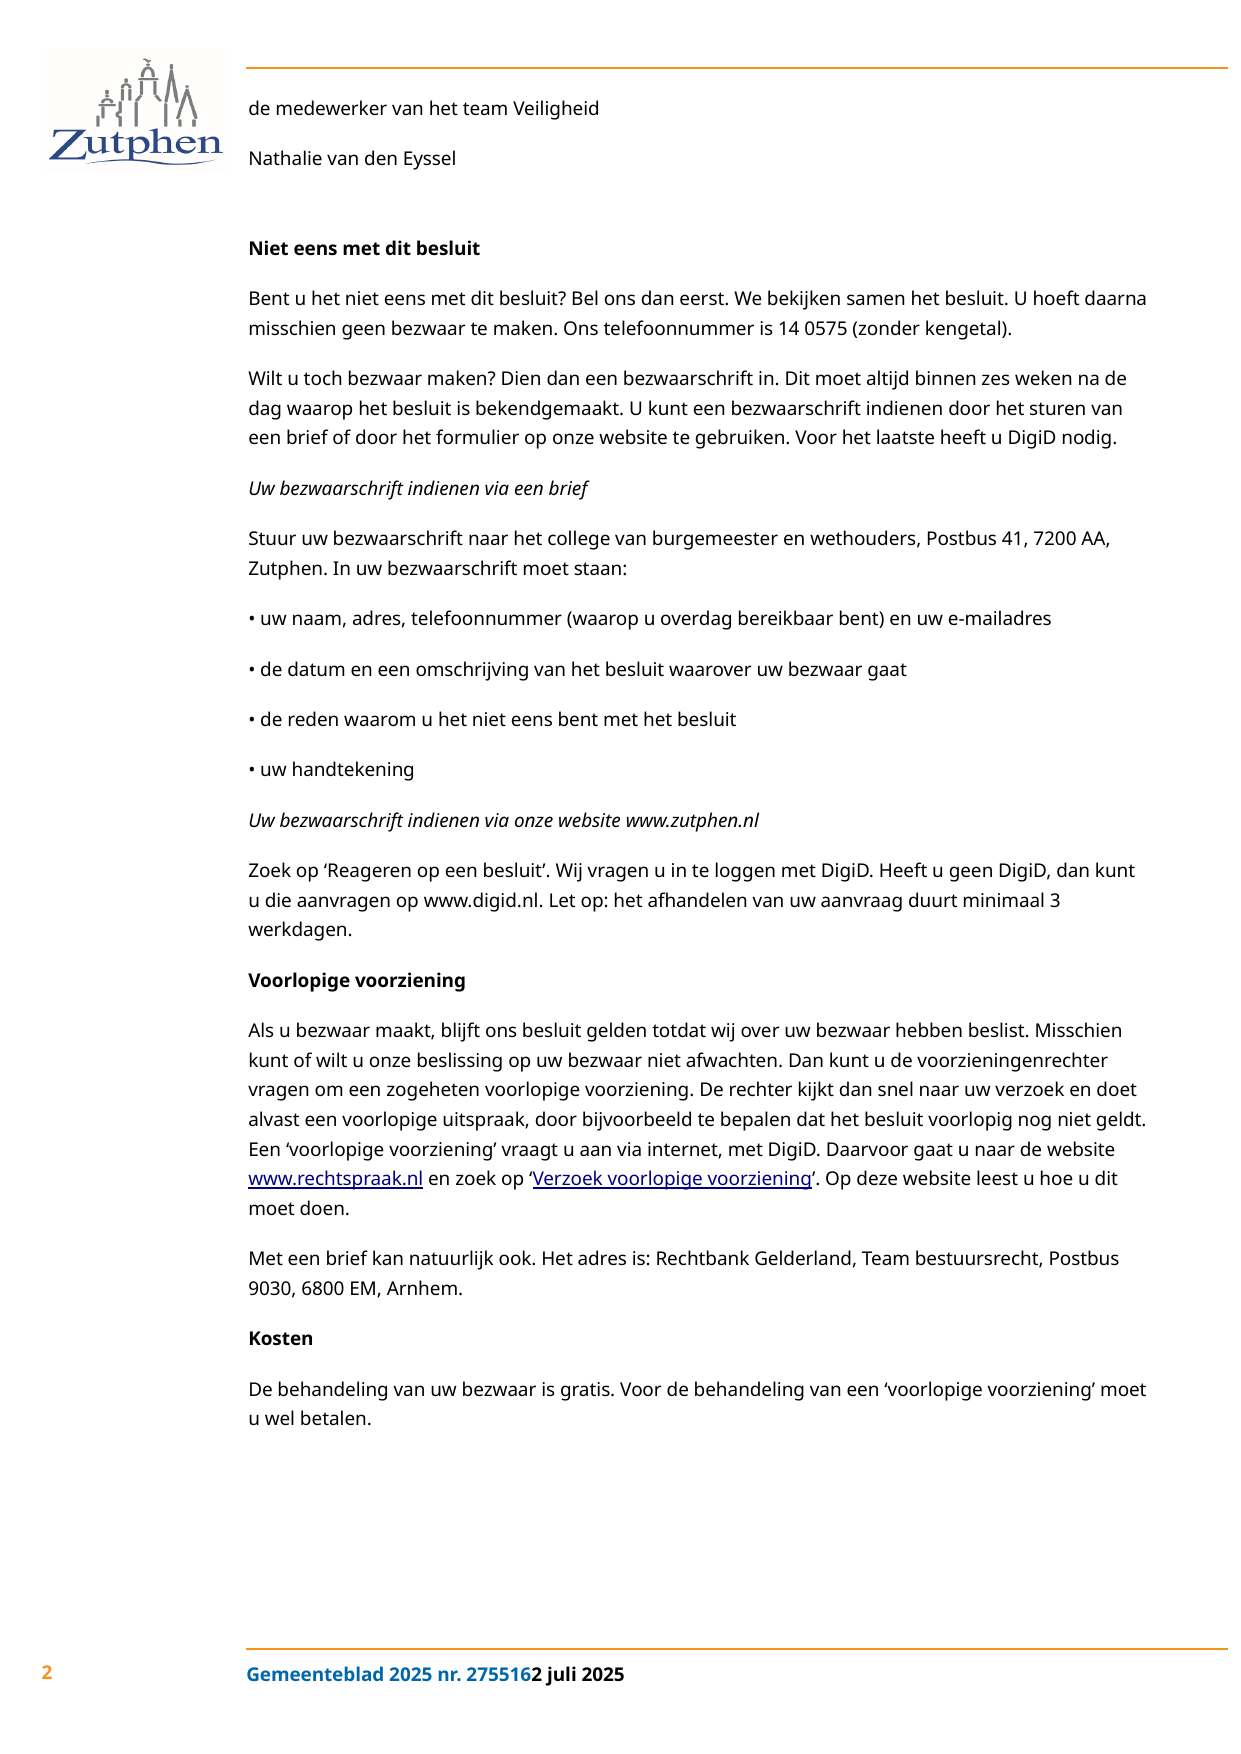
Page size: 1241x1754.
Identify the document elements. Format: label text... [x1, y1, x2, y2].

text Stuur uw bezwaarschrift naar het college van burgemeester en wethouders, Postbus 41, 7200 AA, Zutphen. In uw bezwaarschrift moet staan: [248, 525, 1152, 581]
text Uw bezwaarschrift indienen via een brief [248, 475, 1152, 501]
text • uw handtekening [248, 757, 1152, 782]
text • de reden waarom u het niet eens bent met het besluit [248, 706, 1152, 732]
text Bent u het niet eens met dit besluit? Bel ons dan eerst. We bekijken samen het besluit. U hoeft daarna misschien geen bezwaar te maken. Ons telefoonnummer is 14 0575 (zonder kengetal). [248, 285, 1152, 341]
text Zoek op ‘Reageren op een besluit’. Wij vragen u in te loggen met DigiD. Heeft u geen DigiD, dan kunt u die aanvragen op www.digid.nl. Let op: het afhandelen van uw aanvraag duurt minimaal 3 werkdagen. [248, 857, 1152, 942]
text Kosten [248, 1325, 1152, 1351]
text Als u bezwaar maakt, blijft ons besluit gelden totdat wij over uw bezwaar hebben beslist. Misschien kunt of wilt u onze beslissing op uw bezwaar niet afwachten. Dan kunt u de voorzieningenrechter vragen om een zogeheten voorlopige voorziening. De rechter kijkt dan snel naar uw verzoek en doet alvast een voorlopige uitspraak, door bijvoorbeeld te bepalen dat het besluit voorlopig nog niet geldt. Een ‘voorlopige voorziening’ vraagt u aan via internet, met DigiD. Daarvoor gaat u naar de website www.rechtspraak.nl en zoek op ‘Verzoek voorlopige voorziening’. Op deze website leest u hoe u dit moet doen. [248, 1017, 1152, 1221]
text Voorlopige voorziening [248, 967, 1152, 993]
text • de datum en een omschrijving van het besluit waarover uw bezwaar gaat [248, 656, 1152, 681]
text Uw bezwaarschrift indienen via onze website www.zutphen.nl [248, 807, 1152, 833]
text Niet eens met dit besluit [248, 235, 1152, 261]
text Met een brief kan natuurlijk ook. Het adres is: Rechtbank Gelderland, Team bestuursrecht, Postbus 9030, 6800 EM, Arnhem. [248, 1245, 1152, 1301]
text Wilt u toch bezwaar maken? Dien dan een bezwaarschrift in. Dit moet altijd binnen zes weken na de dag waarop het besluit is bekendgemaakt. U kunt een bezwaarschrift indienen door het sturen van een brief of door het formulier op onze website te gebruiken. Voor het laatste heeft u DigiD nodig. [248, 365, 1152, 450]
picture [41, 47, 231, 172]
text • uw naam, adres, telefoonnummer (waarop u overdag bereikbaar bent) en uw e-mailadres [248, 605, 1152, 631]
text Nathalie van den Eyssel [248, 145, 1152, 171]
text de medewerker van het team Veiligheid [248, 95, 1152, 121]
text De behandeling van uw bezwaar is gratis. Voor de behandeling van een ‘voorlopige voorziening’ moet u wel betalen. [248, 1376, 1152, 1431]
